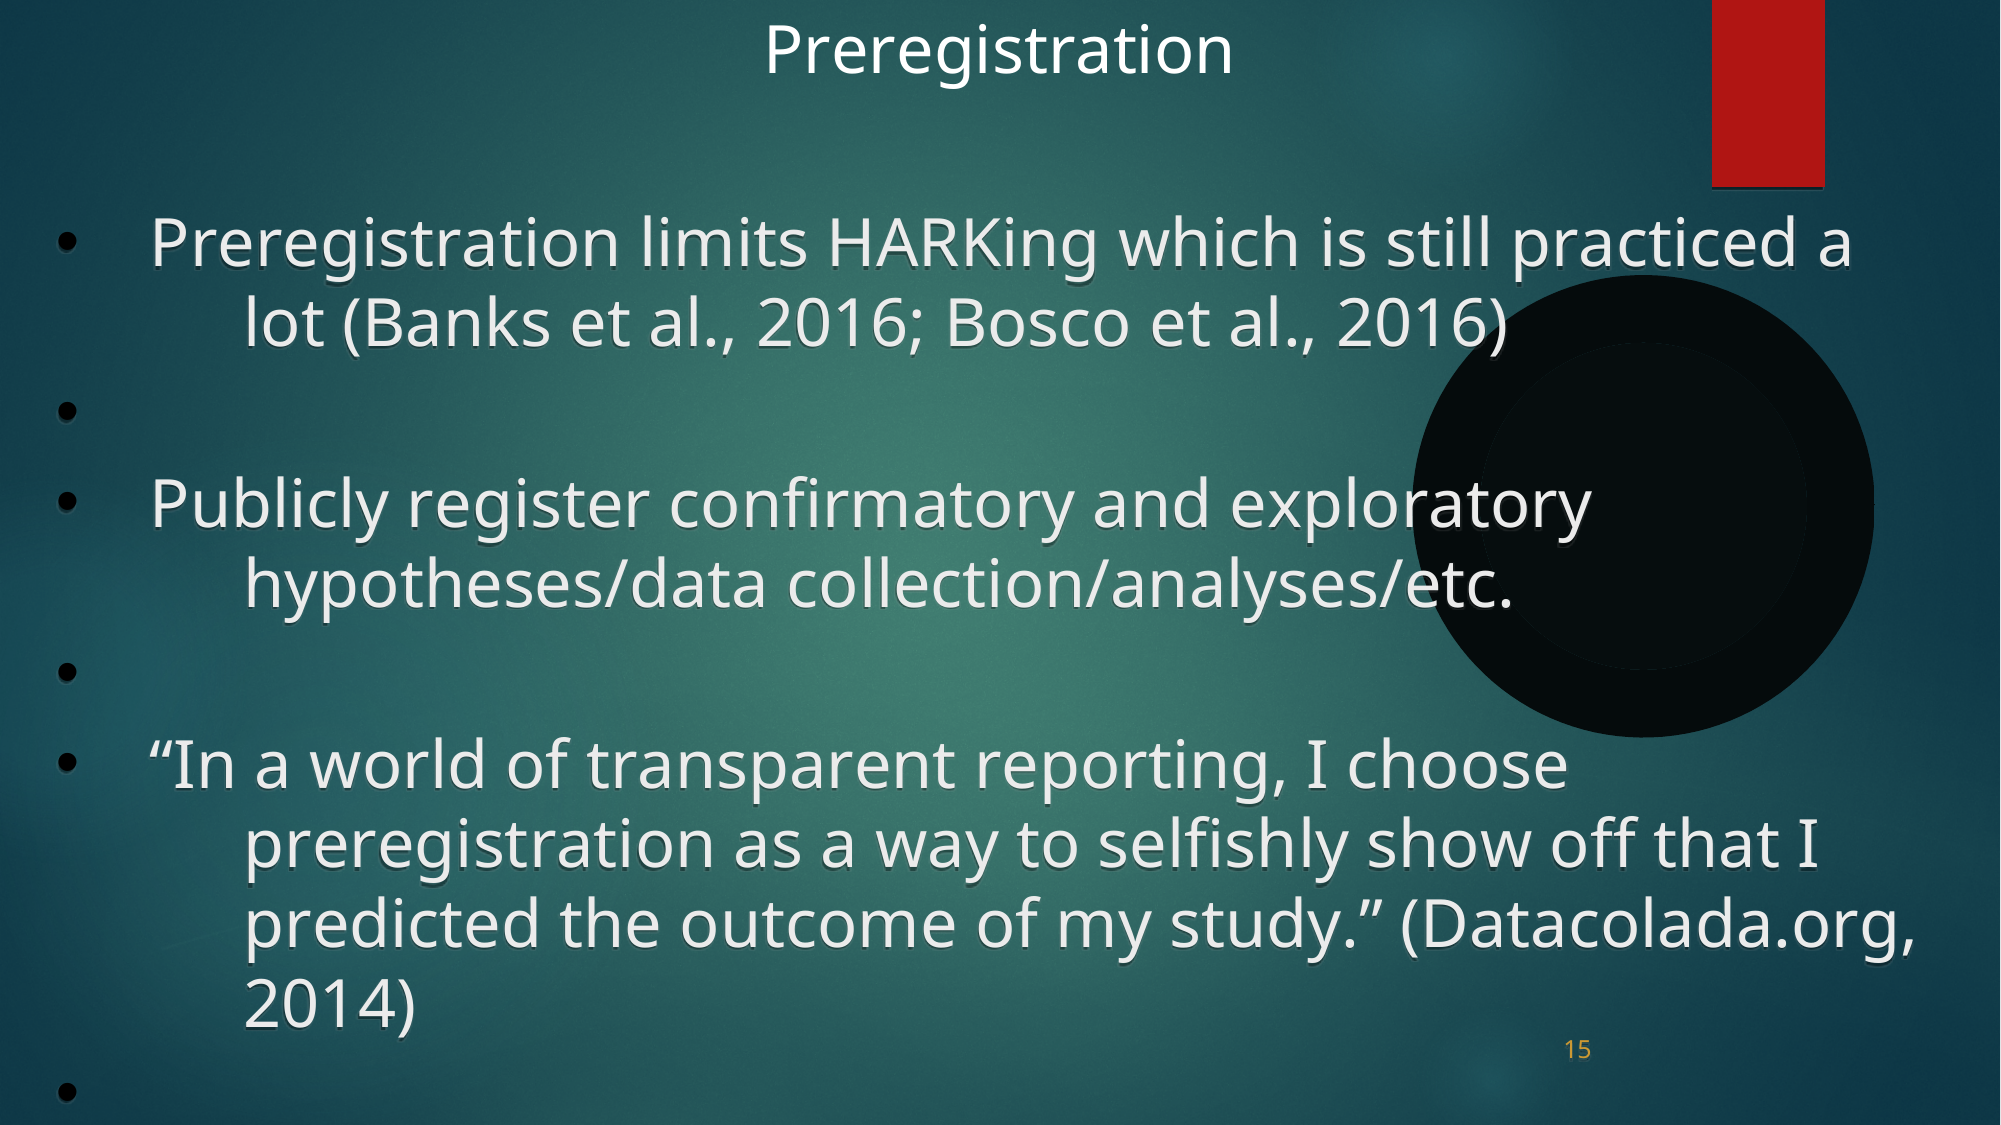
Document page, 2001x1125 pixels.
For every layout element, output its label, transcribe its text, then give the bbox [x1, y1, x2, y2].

text_box Preregistration limits HARKing which is still practiced a lot (Banks et al., 2016; Bosco et al., 2016) Publicly register confirmatory and exploratory hypotheses/data collection/analyses/etc. “In a world of transparent reporting, I choose preregistration as a way to selfishly show off that I predicted the outcome of my study.” (Datacolada.org, 2014) [40, 192, 1964, 651]
title Preregistration [99, 0, 1900, 156]
text_box [301, 651, 1699, 1125]
